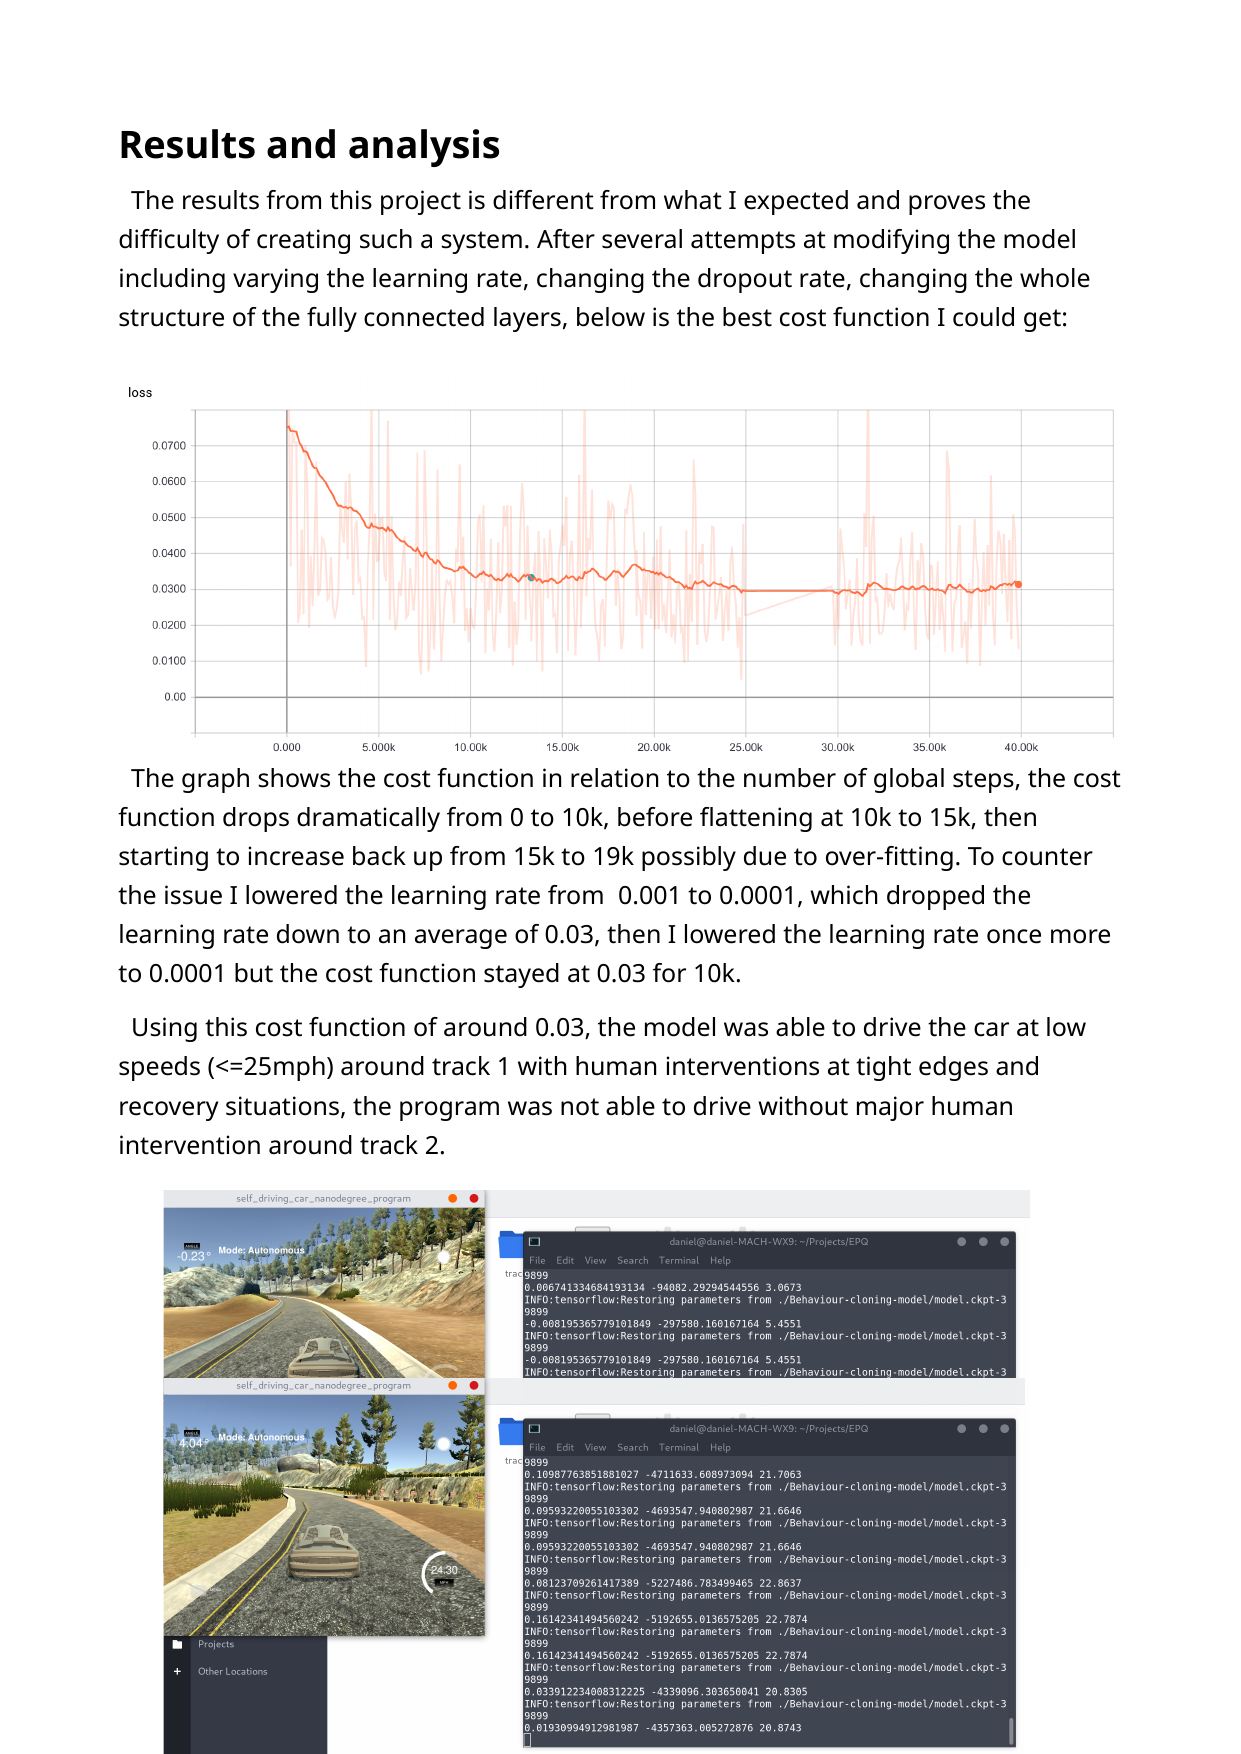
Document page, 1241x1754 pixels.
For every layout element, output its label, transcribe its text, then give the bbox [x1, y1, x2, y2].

text The graph shows the cost function in relation to the number of global steps, the cost function drops dramatically from 0 to 10k, before flattening at 10k to 15k, then starting to increase back up from 15k to 19k possibly due to over-fitting. To counter the issue I lowered the learning rate from 0.001 to 0.0001, which dropped the learning rate down to an average of 0.03, then I lowered the learning rate once more to 0.0001 but the cost function stayed at 0.03 for 10k. [118, 353, 1122, 990]
text The results from this project is different from what I expected and proves the difficulty of creating such a system. After several attempts at modifying the model including varying the learning rate, changing the dropout rate, changing the whole structure of the fully connected layers, below is the best cost function I could get: [118, 182, 1122, 334]
subtitle Results and analysis [118, 118, 1122, 170]
text Using this cost function of around 0.03, the model was able to drive the car at low speeds (<=25mph) around track 1 with human interventions at tight edges and recovery situations, the program was not able to drive without major human intervention around track 2. [118, 1010, 1122, 1161]
picture [163, 1190, 1031, 1267]
picture [116, 373, 1121, 756]
picture [163, 1378, 1025, 1458]
